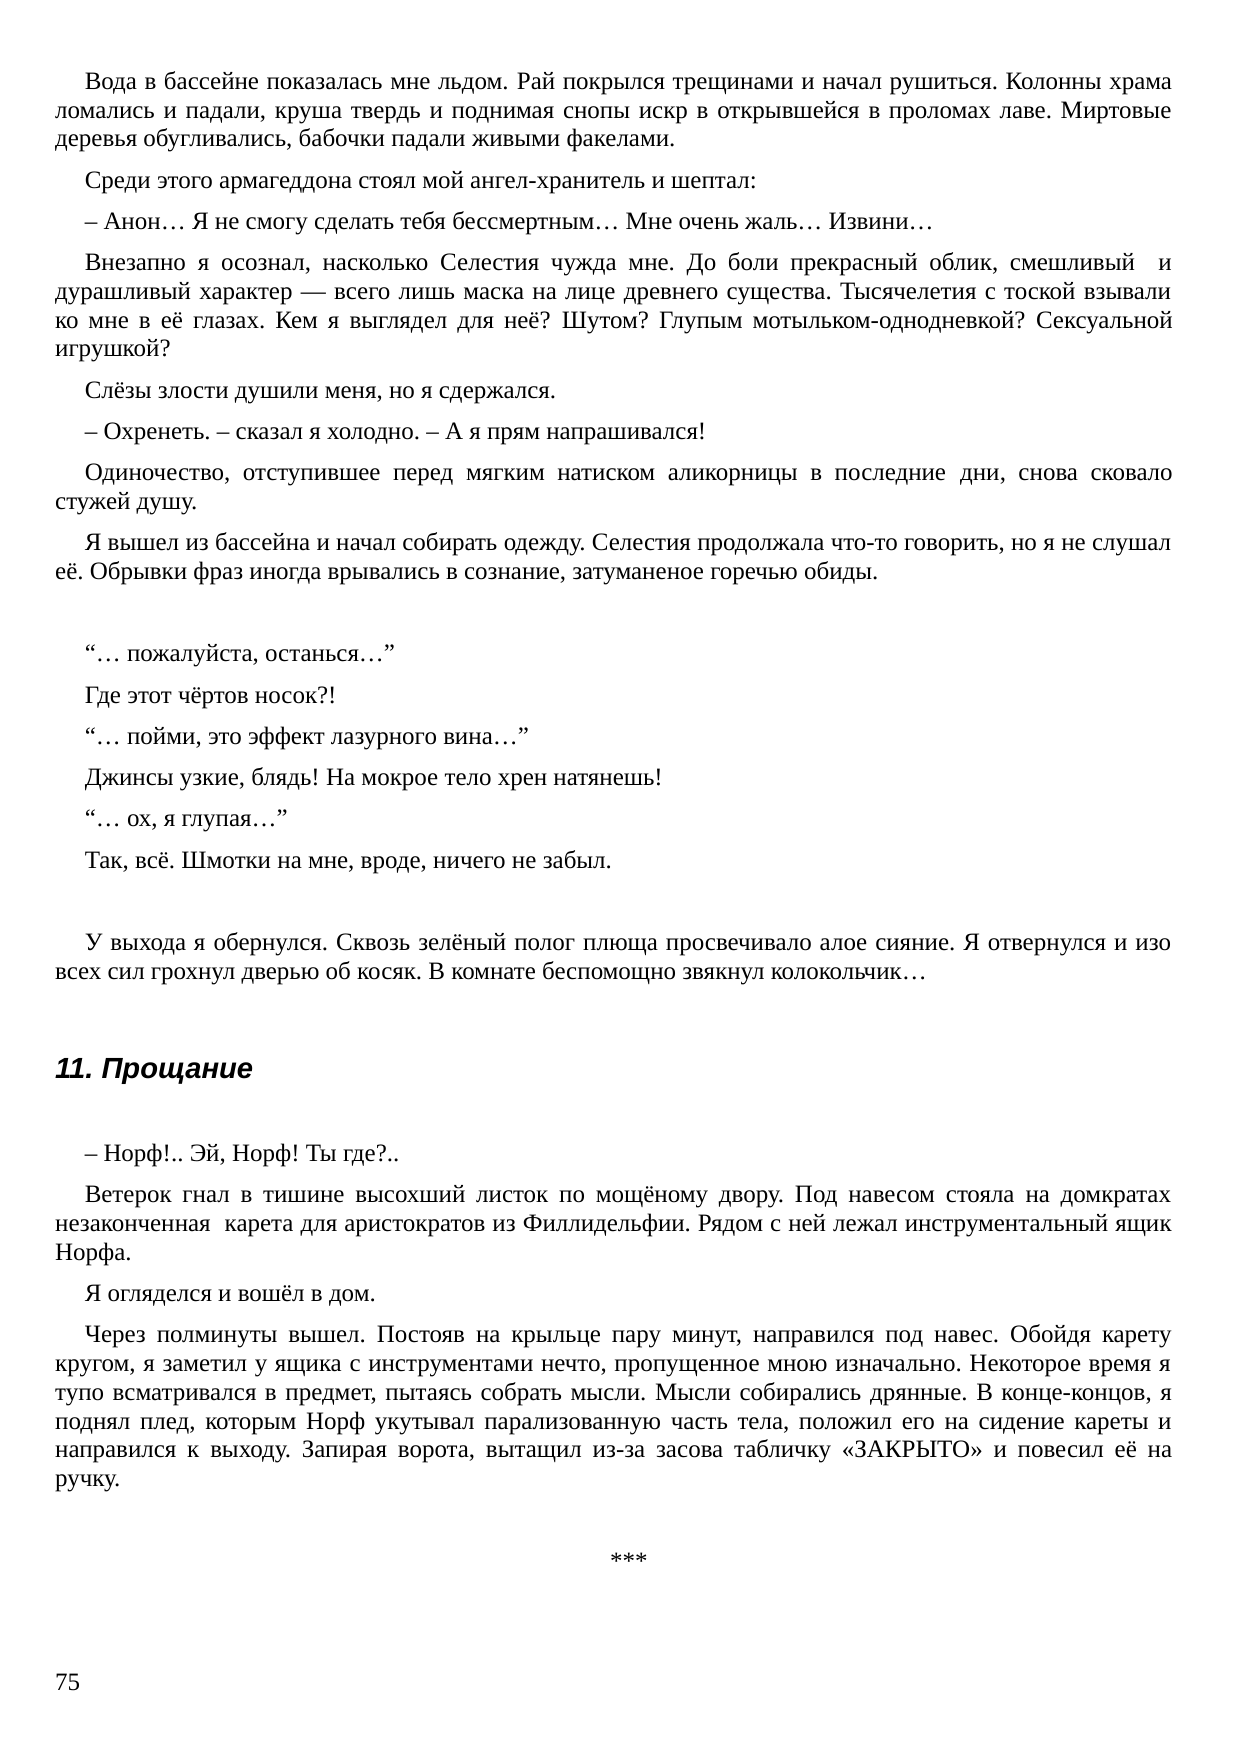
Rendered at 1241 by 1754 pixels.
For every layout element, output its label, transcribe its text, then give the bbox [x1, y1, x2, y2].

text Где этот чёртов носок?! [55, 680, 1173, 708]
text Среди этого армагеддона стоял мой ангел-хранитель и шептал: [55, 165, 1173, 193]
text – Анон… Я не смогу сделать тебя бессмертным… Мне очень жаль… Извини… [55, 206, 1173, 235]
text Внезапно я осознал, насколько Селестия чужда мне. До боли прекрасный облик, смешливый и дурашливый характер — всего лишь маска на лице древнего существа. Тысячелетия с тоской взывали ко мне в её глазах. Кем я выглядел для неё? Шутом? Глупым мотыльком-однодневкой? Сексуальной игрушкой? [55, 247, 1173, 362]
text У выхода я обернулся. Сквозь зелёный полог плюща просвечивало алое сияние. Я отвернулся и изо всех сил грохнул дверью об косяк. В комнате беспомощно звякнул колокольчик… [55, 927, 1173, 985]
text Одиночество, отступившее перед мягким натиском аликорницы в последние дни, снова сковало стужей душу. [55, 457, 1173, 515]
text Так, всё. Шмотки на мне, вроде, ничего не забыл. [55, 845, 1173, 873]
text Через полминуты вышел. Постояв на крыльце пару минут, направился под навес. Обойдя карету кругом, я заметил у ящика с инструментами нечто, пропущенное мною изначально. Некоторое время я тупо всматривался в предмет, пытаясь собрать мысли. Мысли собирались дрянные. В конце-концов, я поднял плед, которым Норф укутывал парализованную часть тела, положил его на сидение кареты и направился к выходу. Запирая ворота, вытащил из-за засова табличку «ЗАКРЫТО» и повесил её на ручку. [55, 1319, 1173, 1492]
text Джинсы узкие, блядь! На мокрое тело хрен натянешь! [55, 762, 1173, 791]
text Вода в бассейне показалась мне льдом. Рай покрылся трещинами и начал рушиться. Колонны храма ломались и падали, круша твердь и поднимая снопы искр в открывшейся в проломах лаве. Миртовые деревья обугливались, бабочки падали живыми факелами. [55, 66, 1173, 152]
text *** [55, 1546, 1173, 1574]
text Я огляделся и вошёл в дом. [55, 1278, 1173, 1307]
text “… ох, я глупая…” [55, 803, 1173, 832]
text Слёзы злости душили меня, но я сдержался. [55, 375, 1173, 403]
text Я вышел из бассейна и начал собирать одежду. Селестия продолжала что-то говорить, но я не слушал её. Обрывки фраз иногда врывались в сознание, затуманеное горечью обиды. [55, 527, 1173, 585]
text – Норф!.. Эй, Норф! Ты где?.. [55, 1138, 1173, 1167]
text – Охренеть. – сказал я холодно. – А я прям напрашивался! [55, 416, 1173, 445]
text “… пойми, это эффект лазурного вина…” [55, 721, 1173, 750]
text Ветерок гнал в тишине высохший листок по мощёному двору. Под навесом стояла на домкратах незаконченная карета для аристократов из Филлидельфии. Рядом с ней лежал инструментальный ящик Норфа. [55, 1179, 1173, 1266]
text “… пожалуйста, останься…” [55, 638, 1173, 667]
subtitle 11. Прощание [55, 1051, 1173, 1084]
